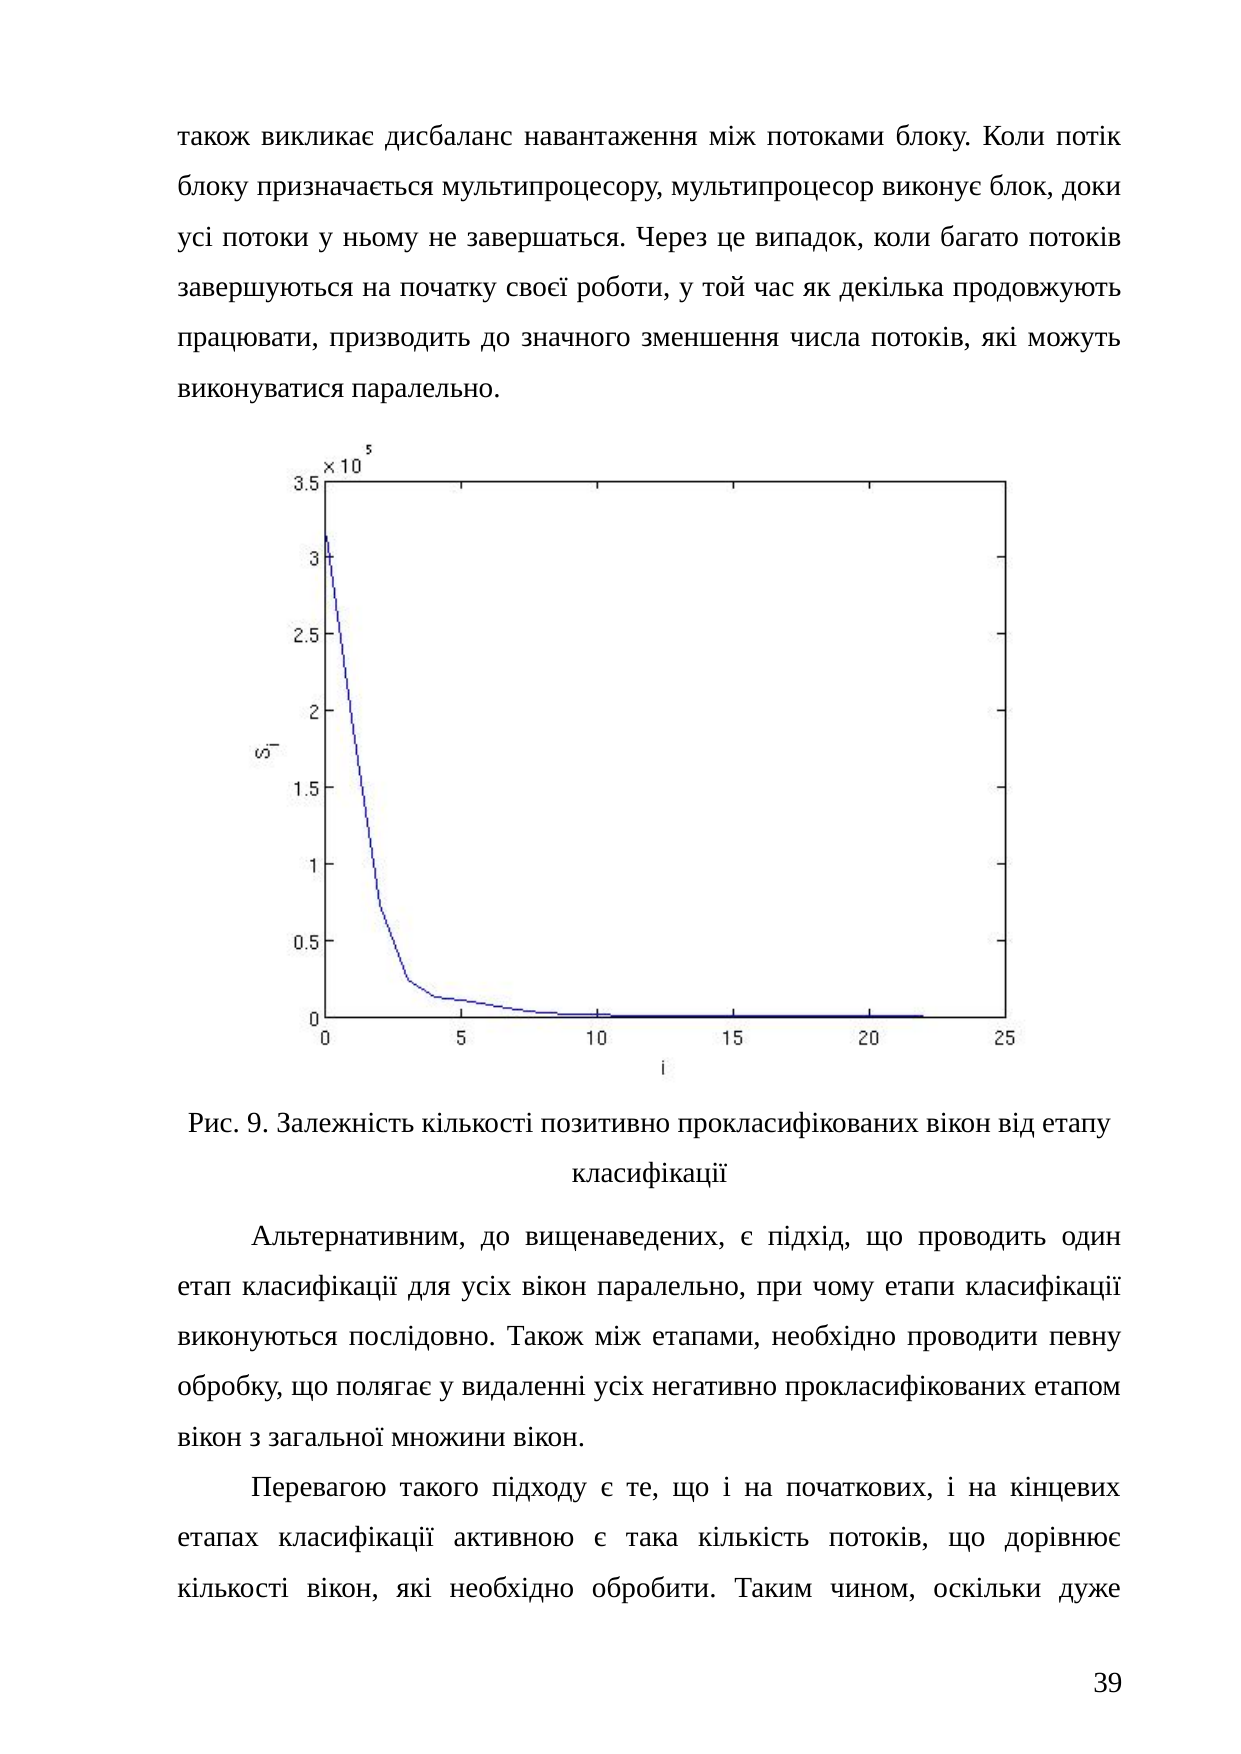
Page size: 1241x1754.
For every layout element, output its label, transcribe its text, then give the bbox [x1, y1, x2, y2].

text також викликає дисбаланс навантаження між потоками блоку. Коли потік блоку призначається мультипроцесору, мультипроцесор виконує блок, доки усі потоки у ньому не завершаться. Через це випадок, коли багато потоків завершуються на початку своєї роботи, у той час як декілька продовжують працювати, призводить до значного зменшення числа потоків, які можуть виконуватися паралельно. [177, 118, 1122, 403]
text Перевагою такого підходу є те, що і на початкових, і на кінцевих етапах класифікації активною є така кількість потоків, що дорівнює кількості вікон, які необхідно обробити. Таким чином, оскільки дуже [177, 1469, 1122, 1603]
text Альтернативним, до вищенаведених, є підхід, що проводить один етап класифікації для усіх вікон паралельно, при чому етапи класифікації виконуються послідовно. Також між етапами, необхідно проводити певну обробку, що полягає у видаленні усіх негативно прокласифікованих етапом вікон з загальної множини вікон. [177, 1218, 1122, 1452]
picture [212, 432, 1088, 1089]
text Рис. 9. Залежність кількості позитивно прокласифікованих вікон від етапу класифікації [177, 1105, 1122, 1189]
